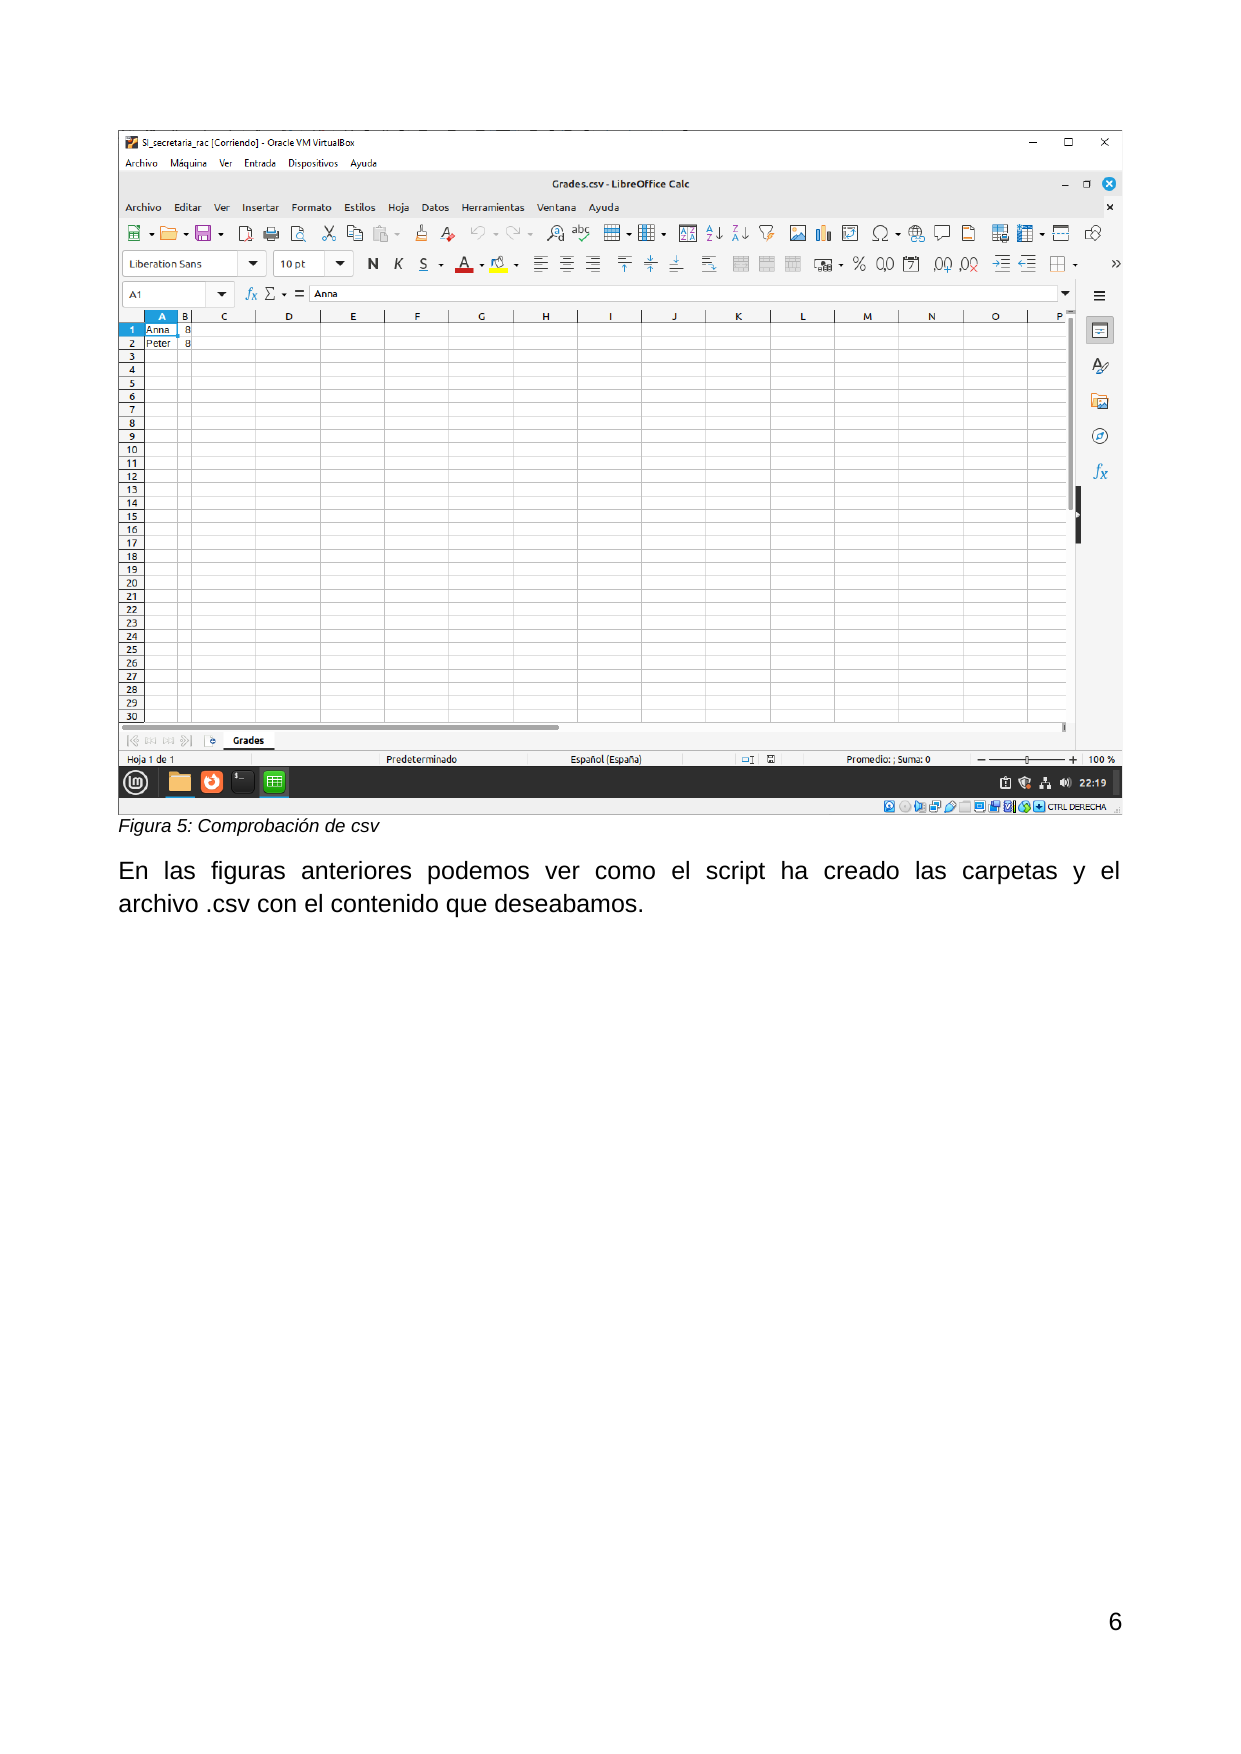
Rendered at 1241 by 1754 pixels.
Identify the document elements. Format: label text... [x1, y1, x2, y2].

text En las figuras anteriores podemos ver como el script ha creado las carpetas y el archivo .csv con el contenido que deseabamos. [118, 856, 1122, 917]
picture [118, 130, 1123, 815]
text Figura 5: Comprobación de csv [118, 815, 1122, 837]
